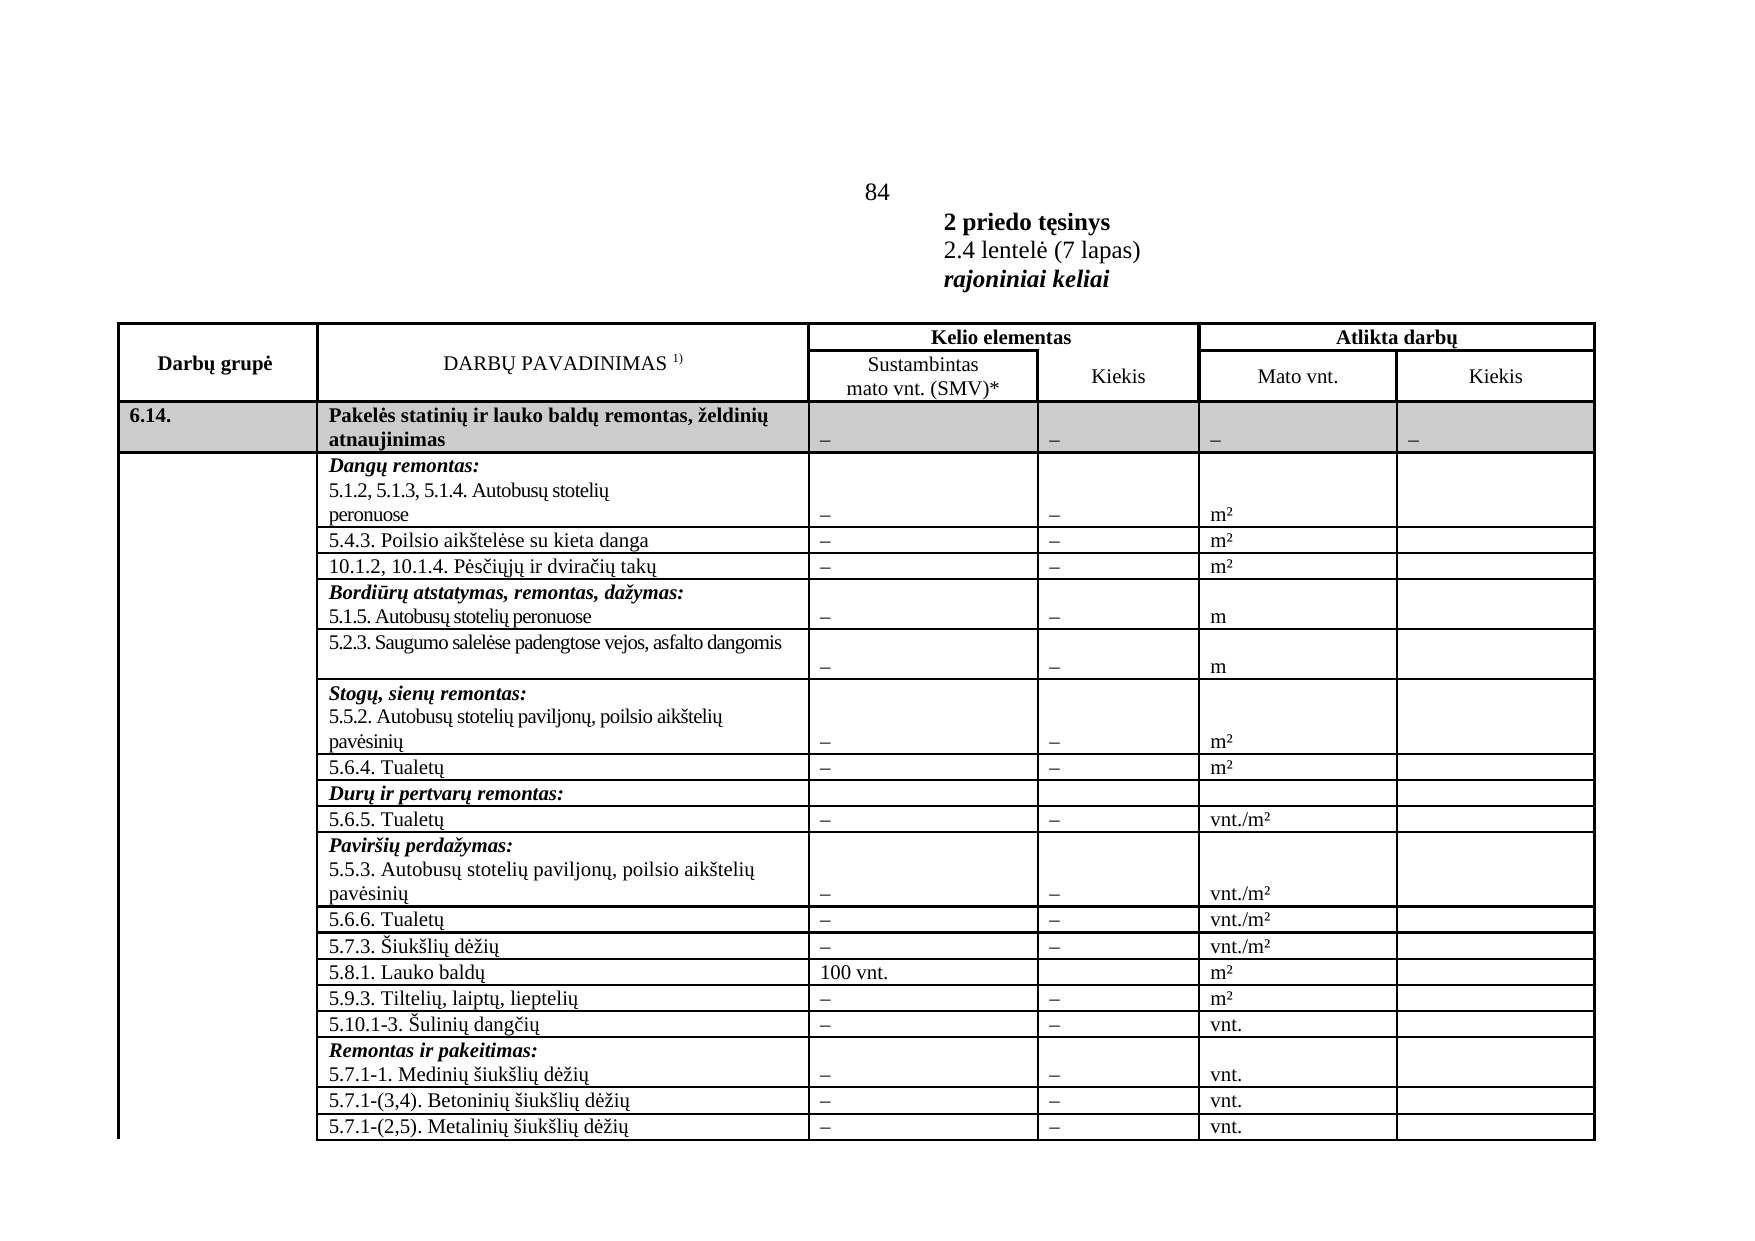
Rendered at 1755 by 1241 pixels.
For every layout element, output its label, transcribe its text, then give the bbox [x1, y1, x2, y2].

table_cell [1039, 960, 1198, 984]
table_cell [1039, 580, 1198, 604]
table_cell [1398, 1038, 1593, 1062]
table_cell – [810, 857, 1037, 905]
table_cell [120, 454, 316, 1138]
table_cell m² [1200, 960, 1396, 984]
table_cell 5.7.1-(3,4). Betoninių šiukšlių dėžių [318, 1088, 808, 1112]
table_header Darbų grupė [120, 325, 316, 400]
table_cell 10.1.2, 10.1.4. Pėsčiųjų ir dviračių takų [318, 554, 808, 578]
table_cell [1039, 680, 1198, 704]
table_cell 5.7.1-(2,5). Metalinių šiukšlių dėžių [318, 1115, 808, 1138]
table_cell [1398, 755, 1593, 779]
table_cell vnt./m² [1200, 807, 1396, 831]
table_cell – [1039, 1012, 1198, 1036]
table_cell [810, 833, 1037, 857]
table_cell – [1039, 403, 1198, 451]
table_cell [1039, 1038, 1198, 1062]
table_cell m² [1200, 705, 1396, 753]
table_cell [1398, 554, 1593, 578]
table_cell – [1039, 630, 1198, 678]
text 2 priedo tęsinys [118, 207, 1636, 235]
table_cell – [1039, 528, 1198, 552]
table_cell – [810, 986, 1037, 1010]
table_cell [1039, 833, 1198, 857]
table_cell – [810, 934, 1037, 958]
table_cell [1200, 680, 1396, 704]
table_cell [1398, 1062, 1593, 1086]
table_cell – [810, 478, 1037, 526]
table_cell – [810, 403, 1037, 451]
table_header Atlikta darbų [1201, 325, 1593, 349]
table_cell [1398, 908, 1593, 931]
table_cell [1398, 478, 1593, 526]
table_cell [1200, 781, 1396, 805]
table_cell – [1398, 403, 1593, 451]
table_cell – [1039, 1088, 1198, 1112]
table_cell [810, 454, 1037, 477]
table_cell – [810, 528, 1037, 552]
table_header Kelio elementas [810, 325, 1197, 349]
table_cell 5.1.2, 5.1.3, 5.1.4. Autobusų stotelių peronuose [318, 478, 808, 526]
text 2.4 lentelė (7 lapas) [118, 235, 1636, 264]
table_cell [810, 580, 1037, 604]
table_cell [1398, 1115, 1593, 1138]
table_cell Stogų, sienų remontas: [318, 680, 808, 704]
table_cell 5.5.3. Autobusų stotelių paviljonų, poilsio aikštelių pavėsinių [318, 857, 808, 905]
table_cell vnt./m² [1200, 908, 1396, 931]
table_cell [1398, 604, 1593, 628]
table_cell m² [1200, 986, 1396, 1010]
table_cell [1398, 1012, 1593, 1036]
table_cell Kiekis [1039, 349, 1197, 400]
table_cell 5.2.3. Saugumo salelėse padengtose vejos, asfalto dangomis [318, 630, 808, 678]
table_cell 5.10.1-3. Šulinių dangčių [318, 1012, 808, 1036]
table_cell – [810, 807, 1037, 831]
table_cell [1398, 680, 1593, 704]
table_cell m² [1200, 755, 1396, 779]
table_cell [1200, 833, 1396, 857]
table_cell vnt. [1200, 1088, 1396, 1112]
table_cell – [810, 604, 1037, 628]
table_cell 5.8.1. Lauko baldų [318, 960, 808, 984]
table_cell – [1200, 403, 1396, 451]
table_cell 5.6.4. Tualetų [318, 755, 808, 779]
table_cell Kiekis [1398, 352, 1593, 400]
table_cell Pakelės statinių ir lauko baldų remontas, želdinių atnaujinimas [318, 403, 808, 451]
table_cell – [1039, 755, 1198, 779]
table_cell – [1039, 604, 1198, 628]
text rajoniniai keliai [118, 264, 1636, 293]
table_cell [1398, 807, 1593, 831]
table_cell – [1039, 857, 1198, 905]
table_cell – [1039, 986, 1198, 1010]
table_cell – [810, 1115, 1037, 1138]
table_cell [1398, 986, 1593, 1010]
table_cell vnt./m² [1200, 857, 1396, 905]
table_cell Remontas ir pakeitimas: [318, 1038, 808, 1062]
table_cell Dangų remontas: [318, 454, 808, 477]
table_cell Sustambintas mato vnt. (SMV)* [810, 352, 1036, 400]
table_cell 5.7.1-1. Medinių šiukšlių dėžių [318, 1062, 808, 1086]
table_cell – [810, 1012, 1037, 1036]
table_cell 6.14. [120, 403, 316, 451]
table_cell [1398, 781, 1593, 805]
table_cell – [1039, 554, 1198, 578]
table_cell [1398, 580, 1593, 604]
table_cell [1200, 580, 1396, 604]
table_cell – [810, 554, 1037, 578]
table_cell [1398, 934, 1593, 958]
table_cell 5.6.5. Tualetų [318, 807, 808, 831]
table_cell 100 vnt. [810, 960, 1037, 984]
table_cell [1039, 454, 1198, 477]
table_cell m [1200, 604, 1396, 628]
table_cell 5.4.3. Poilsio aikštelėse su kieta danga [318, 528, 808, 552]
table_cell 5.1.5. Autobusų stotelių peronuose [318, 604, 808, 628]
table_cell m² [1200, 528, 1396, 552]
table_cell [1200, 1038, 1396, 1062]
table_cell [810, 781, 1037, 805]
table_cell – [1039, 807, 1198, 831]
table_cell m² [1200, 554, 1396, 578]
table_cell m [1200, 630, 1396, 678]
table_cell [1398, 857, 1593, 905]
table_cell – [1039, 1062, 1198, 1086]
table_cell – [1039, 705, 1198, 753]
table_header DARBŲ PAVADINIMAS 1) [319, 325, 807, 400]
table_cell – [810, 755, 1037, 779]
table_cell [1039, 781, 1198, 805]
table_cell [1398, 1088, 1593, 1112]
table_cell [1398, 528, 1593, 552]
table_cell [1200, 454, 1396, 477]
table_cell [1398, 630, 1593, 678]
table_cell – [810, 1062, 1037, 1086]
table_cell – [810, 705, 1037, 753]
table_cell m² [1200, 478, 1396, 526]
table_cell – [810, 1088, 1037, 1112]
table_cell [1398, 833, 1593, 857]
table_cell – [810, 630, 1037, 678]
table_cell vnt. [1200, 1115, 1396, 1138]
table_cell 5.6.6. Tualetų [318, 908, 808, 931]
table_cell vnt./m² [1200, 934, 1396, 958]
table_cell – [810, 908, 1037, 931]
table_cell [810, 680, 1037, 704]
table_cell – [1039, 478, 1198, 526]
table_cell [1398, 960, 1593, 984]
table_cell 5.9.3. Tiltelių, laiptų, lieptelių [318, 986, 808, 1010]
table_cell Mato vnt. [1201, 352, 1395, 400]
table_cell Durų ir pertvarų remontas: [318, 781, 808, 805]
table_cell vnt. [1200, 1062, 1396, 1086]
table_cell vnt. [1200, 1012, 1396, 1036]
table_cell 5.7.3. Šiukšlių dėžių [318, 934, 808, 958]
table_cell [810, 1038, 1037, 1062]
table_cell Bordiūrų atstatymas, remontas, dažymas: [318, 580, 808, 604]
table_cell Paviršių perdažymas: [318, 833, 808, 857]
table_cell [1398, 705, 1593, 753]
table_cell – [1039, 1115, 1198, 1138]
table_cell [1398, 454, 1593, 477]
table_cell 5.5.2. Autobusų stotelių paviljonų, poilsio aikštelių pavėsinių [318, 705, 808, 753]
table_cell – [1039, 934, 1198, 958]
table_cell – [1039, 908, 1198, 931]
